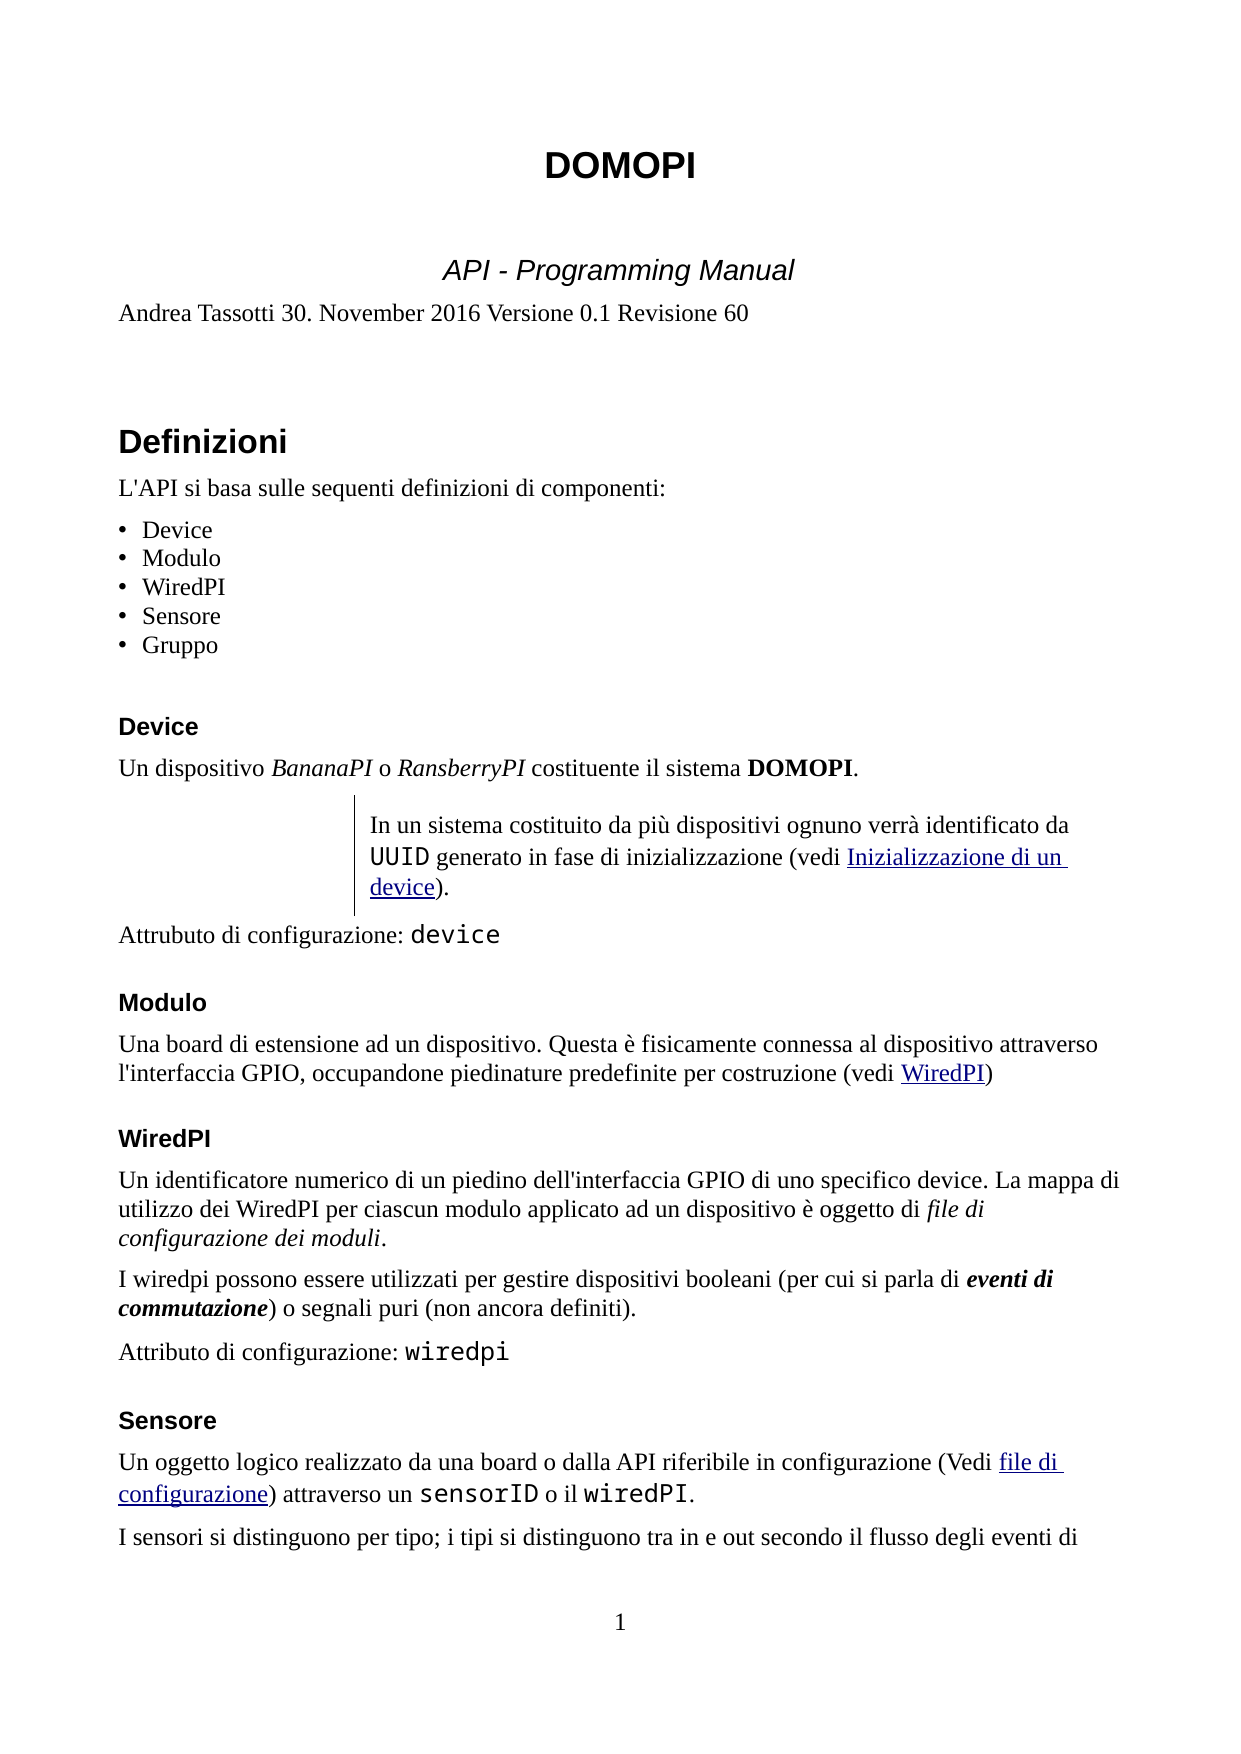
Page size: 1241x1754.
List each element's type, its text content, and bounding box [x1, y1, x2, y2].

list Device [118, 515, 1122, 543]
text Andrea Tassotti 30. November 2016 Versione 0.1 Revisione 60 [118, 298, 1122, 327]
subtitle WiredPI [118, 1124, 1122, 1153]
subtitle API - Programming Manual [118, 252, 1122, 286]
text I sensori si distinguono per tipo; i tipi si distinguono tra in e out secondo il flusso degli eventi di [118, 1522, 1122, 1551]
title DOMOPI [118, 143, 1122, 186]
text Attrubuto di configurazione: device [118, 916, 1122, 950]
list WiredPI [118, 572, 1122, 601]
subtitle Device [118, 712, 1122, 741]
text Attributo di configurazione: wiredpi [118, 1334, 1122, 1368]
text I wiredpi possono essere utilizzati per gestire dispositivi booleani (per cui si parla di eventi di commutazione) o segnali puri (non ancora definiti). [118, 1264, 1122, 1322]
text L'API si basa sulle sequenti definizioni di componenti: [118, 473, 1122, 502]
text In un sistema costituito da più dispositivi ognuno verrà identificato da UUID generato in fase di inizializzazione (vedi Inizializzazione di un device). [355, 795, 1122, 916]
list Sensore [118, 601, 1122, 630]
list Modulo [118, 543, 1122, 572]
text Un oggetto logico realizzato da una board o dalla API riferibile in configurazione (Vedi file di configurazione) attraverso un sensorID o il wiredPI. [118, 1447, 1122, 1510]
subtitle Definizioni [118, 422, 1122, 461]
text Un identificatore numerico di un piedino dell'interfaccia GPIO di uno specifico device. La mappa di utilizzo dei WiredPI per ciascun modulo applicato ad un dispositivo è oggetto di file di configurazione dei moduli. [118, 1165, 1122, 1252]
list Gruppo [118, 630, 1122, 658]
text Un dispositivo BananaPI o RansberryPI costituente il sistema DOMOPI. [118, 753, 1122, 782]
subtitle Sensore [118, 1406, 1122, 1434]
text Una board di estensione ad un dispositivo. Questa è fisicamente connessa al dispositivo attraverso l'interfaccia GPIO, occupandone piedinature predefinite per costruzione (vedi WiredPI) [118, 1029, 1122, 1087]
subtitle Modulo [118, 988, 1122, 1017]
